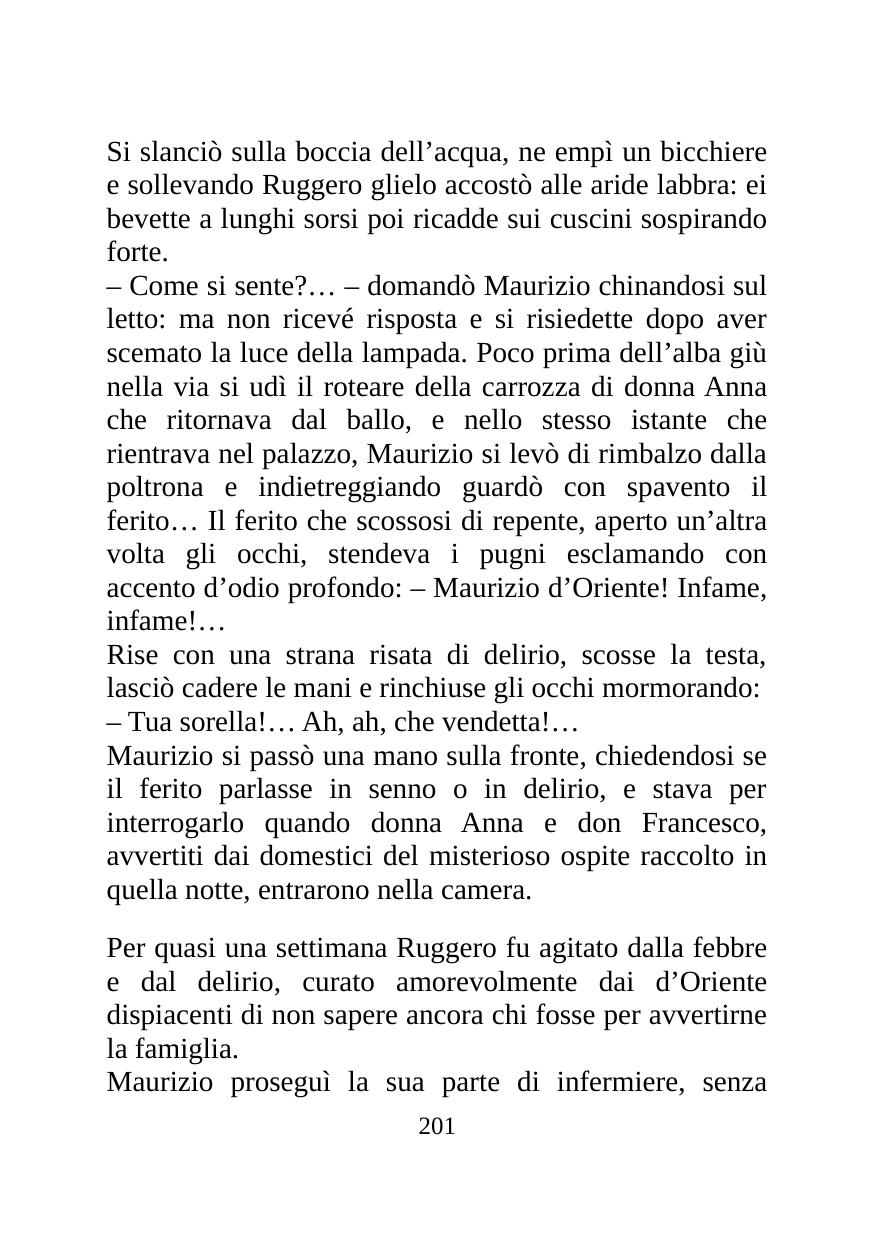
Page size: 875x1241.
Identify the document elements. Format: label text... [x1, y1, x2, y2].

text – Come si sente?… – domandò Maurizio chinandosi sul letto: ma non ricevé risposta e si risiedette dopo aver scemato la luce della lampada. Poco prima dell’alba giù nella via si udì il roteare della carrozza di donna Anna che ritornava dal ballo, e nello stesso istante che rientrava nel palazzo, Maurizio si levò di rimbalzo dalla poltrona e indietreggiando guardò con spavento il ferito… Il ferito che scossosi di repente, aperto un’altra volta gli occhi, stendeva i pugni esclamando con accento d’odio profondo: – Maurizio d’Oriente! Infame, infame!… [106, 268, 768, 637]
text Si slanciò sulla boccia dell’acqua, ne empì un bicchiere e sollevando Ruggero glielo accostò alle aride labbra: ei bevette a lunghi sorsi poi ricadde sui cuscini sospirando forte. [106, 134, 768, 268]
text Maurizio proseguì la sua parte di infermiere, senza [106, 1064, 768, 1098]
text Maurizio si passò una mano sulla fronte, chiedendosi se il ferito parlasse in senno o in delirio, e stava per interrogarlo quando donna Anna e don Francesco, avvertiti dai domestici del misterioso ospite raccolto in quella notte, entrarono nella camera. [106, 738, 768, 905]
text Rise con una strana risata di delirio, scosse la testa, lasciò cadere le mani e rinchiuse gli occhi mormorando: [106, 637, 768, 704]
text Per quasi una settimana Ruggero fu agitato dalla febbre e dal delirio, curato amorevolmente dai d’Oriente dispiacenti di non sapere ancora chi fosse per avvertirne la famiglia. [106, 930, 768, 1064]
text – Tua sorella!… Ah, ah, che vendetta!… [106, 704, 768, 738]
